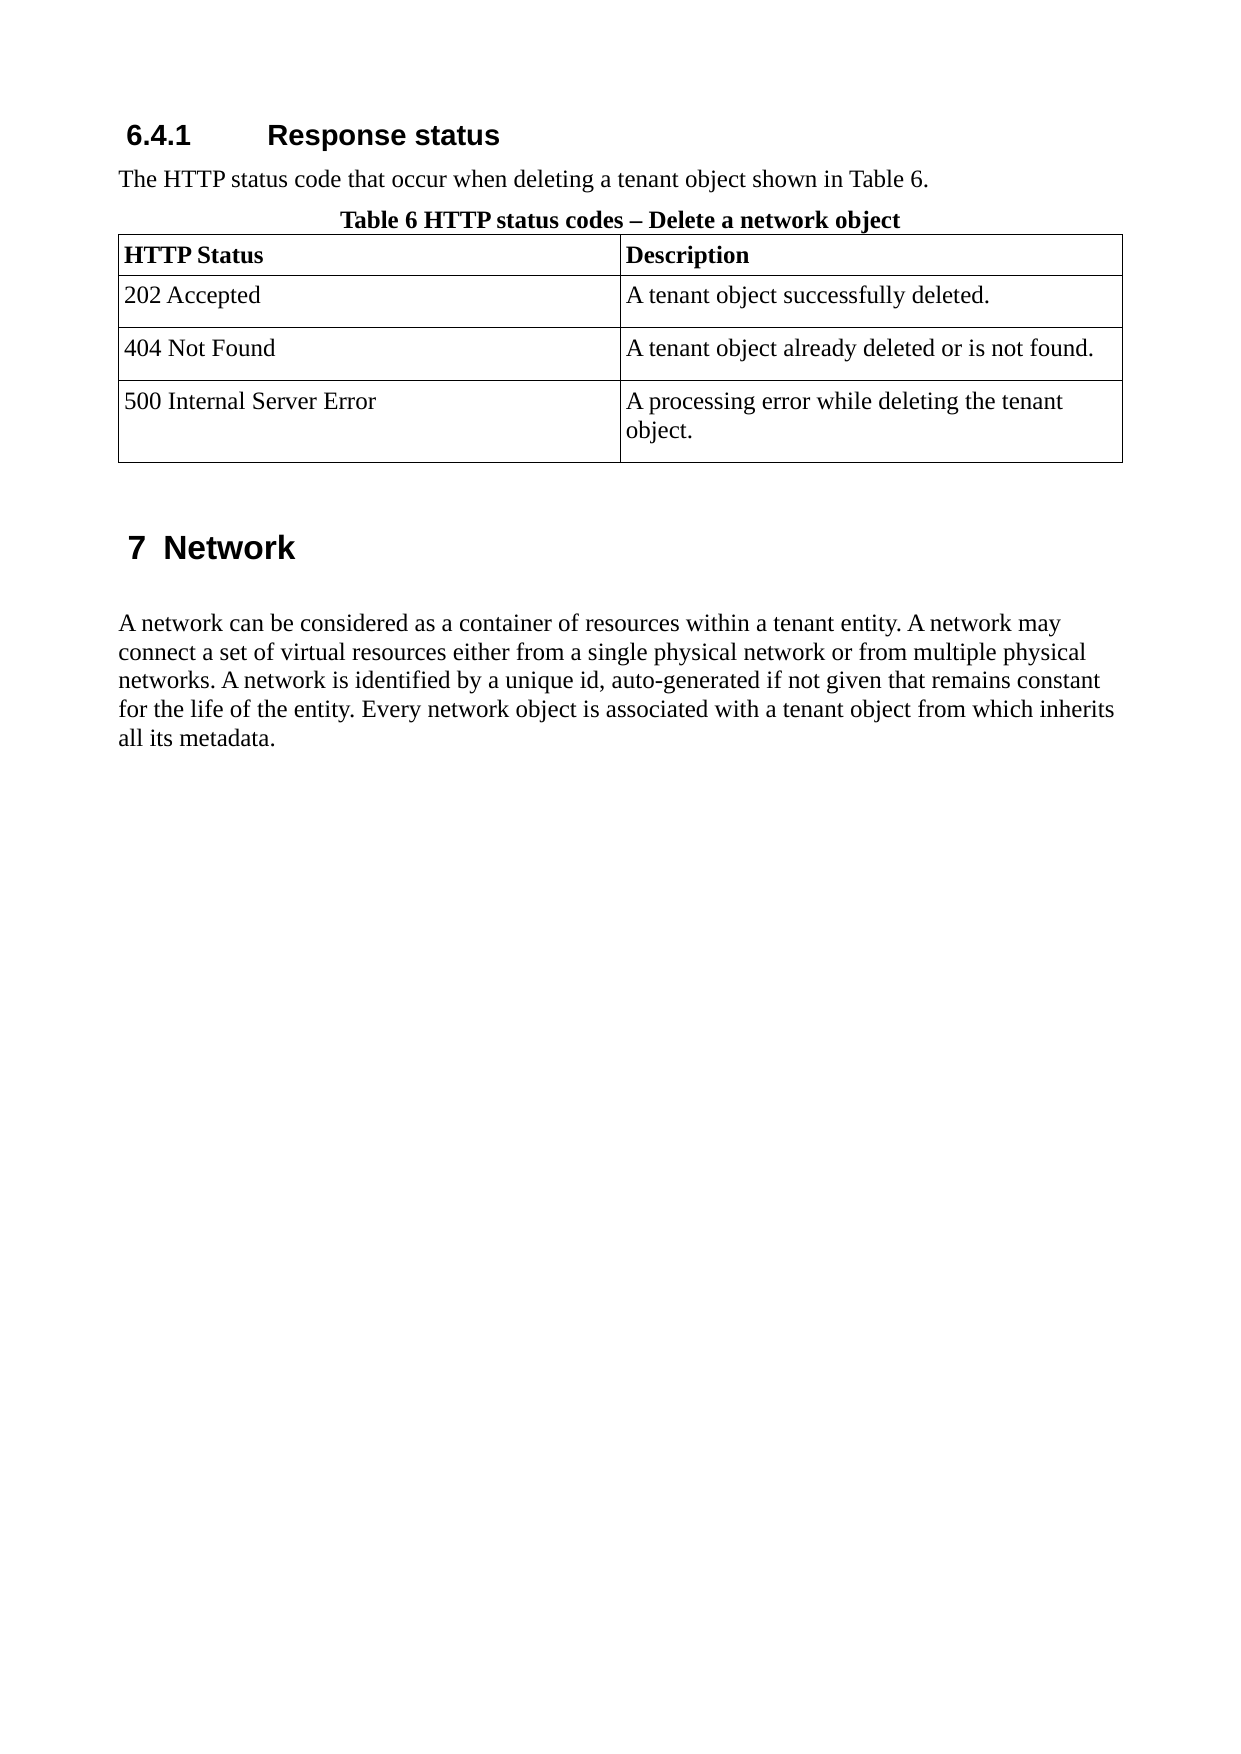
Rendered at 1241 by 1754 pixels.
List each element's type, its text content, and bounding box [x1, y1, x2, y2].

subtitle Network [118, 528, 1122, 567]
table_cell A processing error while deleting the tenant object. [621, 381, 1122, 462]
table_cell 500 Internal Server Error [119, 381, 620, 462]
subtitle Table ６ HTTP status codes – Delete a network object [118, 205, 1122, 234]
table_header Description [621, 235, 1122, 274]
table_header HTTP Status [119, 235, 620, 274]
table_cell A tenant object already deleted or is not found. [621, 328, 1122, 380]
table_cell A tenant object successfully deleted. [621, 276, 1122, 327]
text A network can be considered as a container of resources within a tenant entity. A network may connect a set of virtual resources either from a single physical network or from multiple physical networks. A network is identified by a unique id, auto-generated if not given that remains constant for the life of the entity. Every network object is associated with a tenant object from which inherits all its metadata. [118, 608, 1122, 752]
subtitle Response status [118, 118, 1122, 152]
table_cell 404 Not Found [119, 328, 620, 380]
text The HTTP status code that occur when deleting a tenant object shown in Table 6. [118, 164, 1122, 193]
table_cell 202 Accepted [119, 276, 620, 327]
